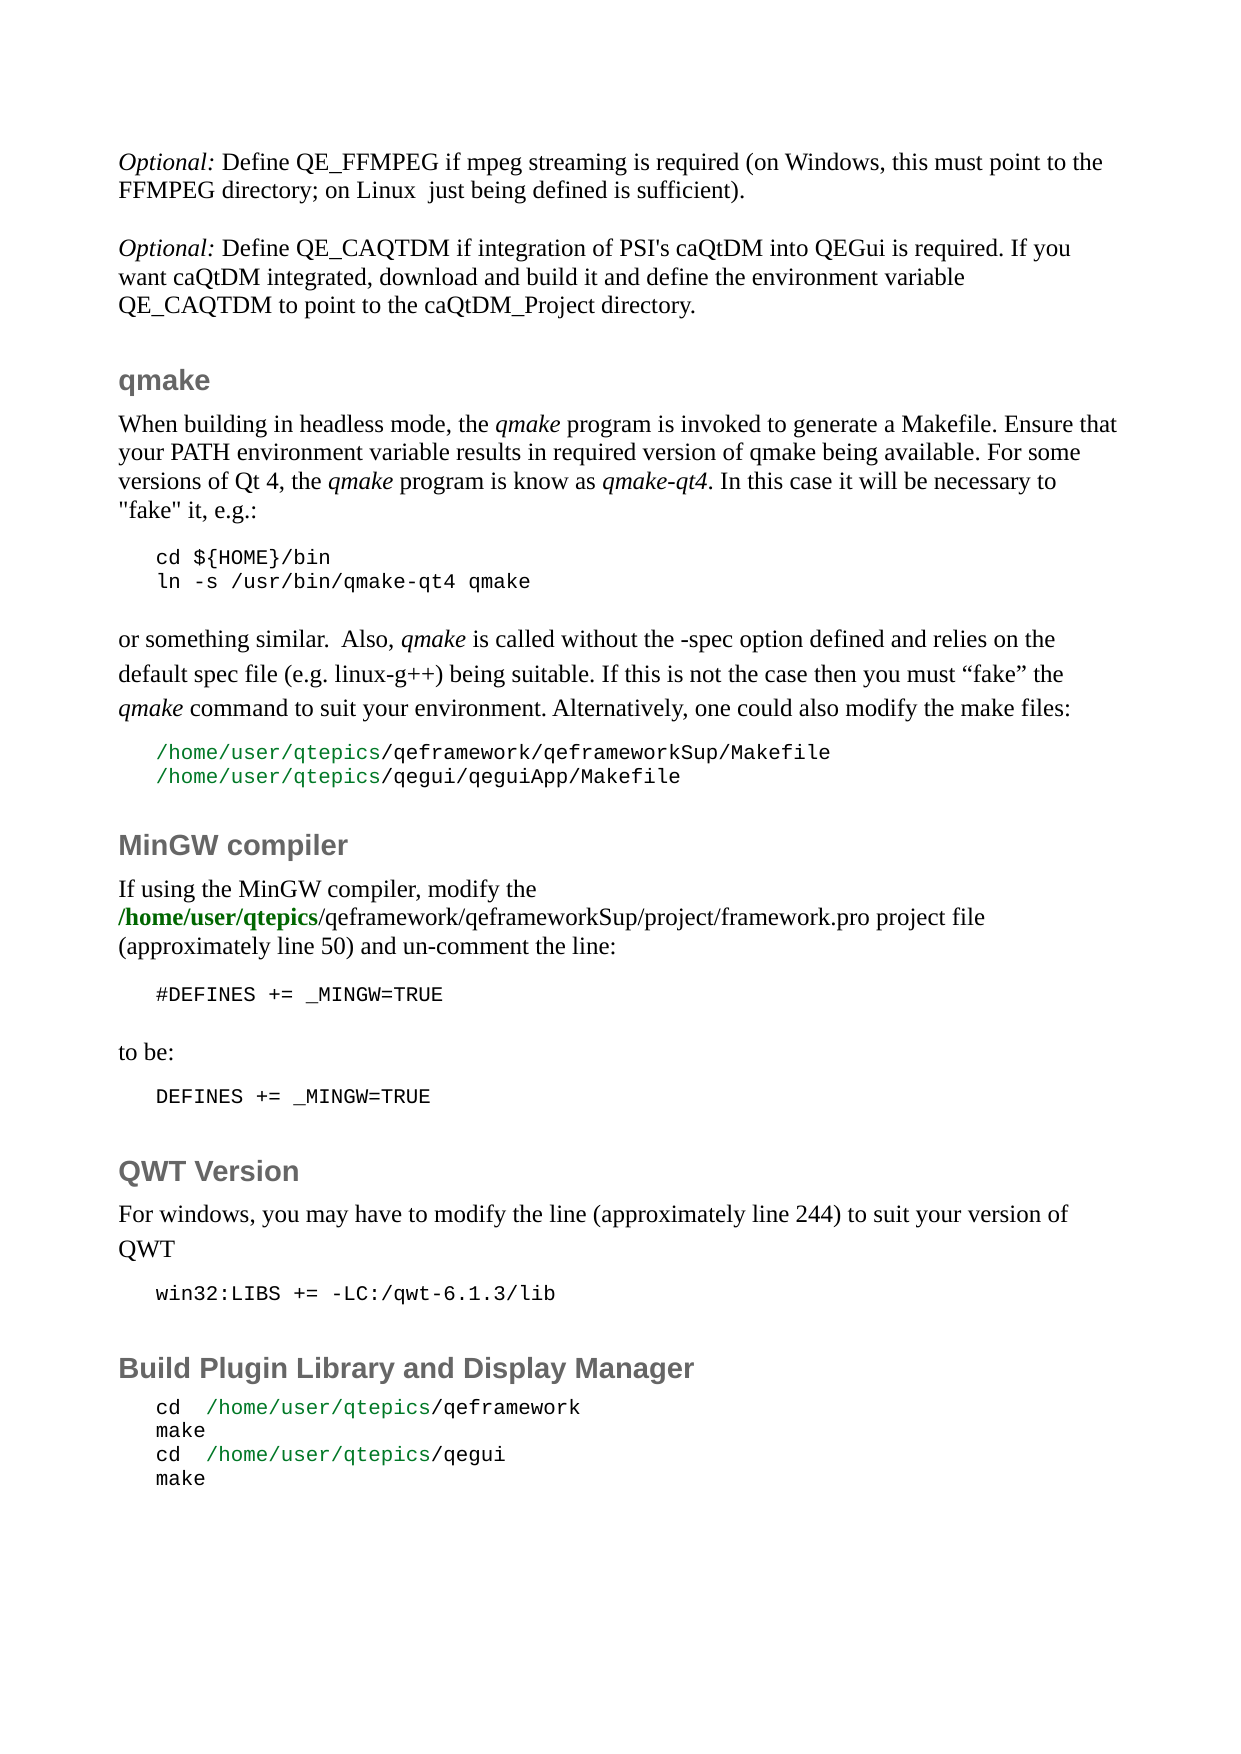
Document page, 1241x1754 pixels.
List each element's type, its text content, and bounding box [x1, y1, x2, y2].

text /home/user/qtepics/qeframework/qeframeworkSup/Makefile [118, 742, 1122, 766]
text #DEFINES += _MINGW=TRUE [118, 960, 1122, 1007]
text make [118, 1468, 1122, 1515]
text or something similar. Also, qmake is called without the -spec option defined and relies on the default spec file (e.g. linux-g++) being suitable. If this is not the case then you must “fake” the qmake command to suit your environment. Alternatively, one could also modify the make files: [118, 624, 1122, 722]
text cd /home/user/qtepics/qeframework [118, 1397, 1122, 1421]
text Optional: Define QE_FFMPEG if mpeg streaming is required (on Windows, this must point to the FFMPEG directory; on Linux just being defined is sufficient). Optional: Define QE_CAQTDM if integration of PSI's caQtDM into QEGui is required. If you want caQtDM integrated, download and build it and define the environment variable QE_CAQTDM to point to the caQtDM_Project directory. [118, 118, 1122, 348]
text ln -s /usr/bin/qmake-qt4 qmake [118, 571, 1122, 595]
text cd ${HOME}/bin [118, 547, 1122, 571]
subtitle Build Plugin Library and Display Manager [118, 1351, 1122, 1384]
subtitle qmake [118, 363, 1122, 396]
text DEFINES += _MINGW=TRUE [118, 1086, 1122, 1109]
text cd /home/user/qtepics/qegui [118, 1444, 1122, 1468]
text For windows, you may have to modify the line (approximately line 244) to suit your version of QWT [118, 1199, 1122, 1263]
text If using the MinGW compiler, modify the /home/user/qtepics/qeframework/qeframeworkSup/project/framework.pro project file (approximately line 50) and un-comment the line: [118, 874, 1122, 960]
text to be: [118, 1037, 1122, 1066]
text win32:LIBS += -LC:/qwt-6.1.3/lib [118, 1283, 1122, 1307]
text When building in headless mode, the qmake program is invoked to generate a Makefile. Ensure that your PATH environment variable results in required version of qmake being available. For some versions of Qt 4, the qmake program is know as qmake-qt4. In this case it will be necessary to "fake" it, e.g.: [118, 409, 1122, 524]
text /home/user/qtepics/qegui/qeguiApp/Makefile [118, 766, 1122, 789]
subtitle MinGW compiler [118, 828, 1122, 861]
subtitle QWT Version [118, 1153, 1122, 1187]
text make [118, 1421, 1122, 1444]
